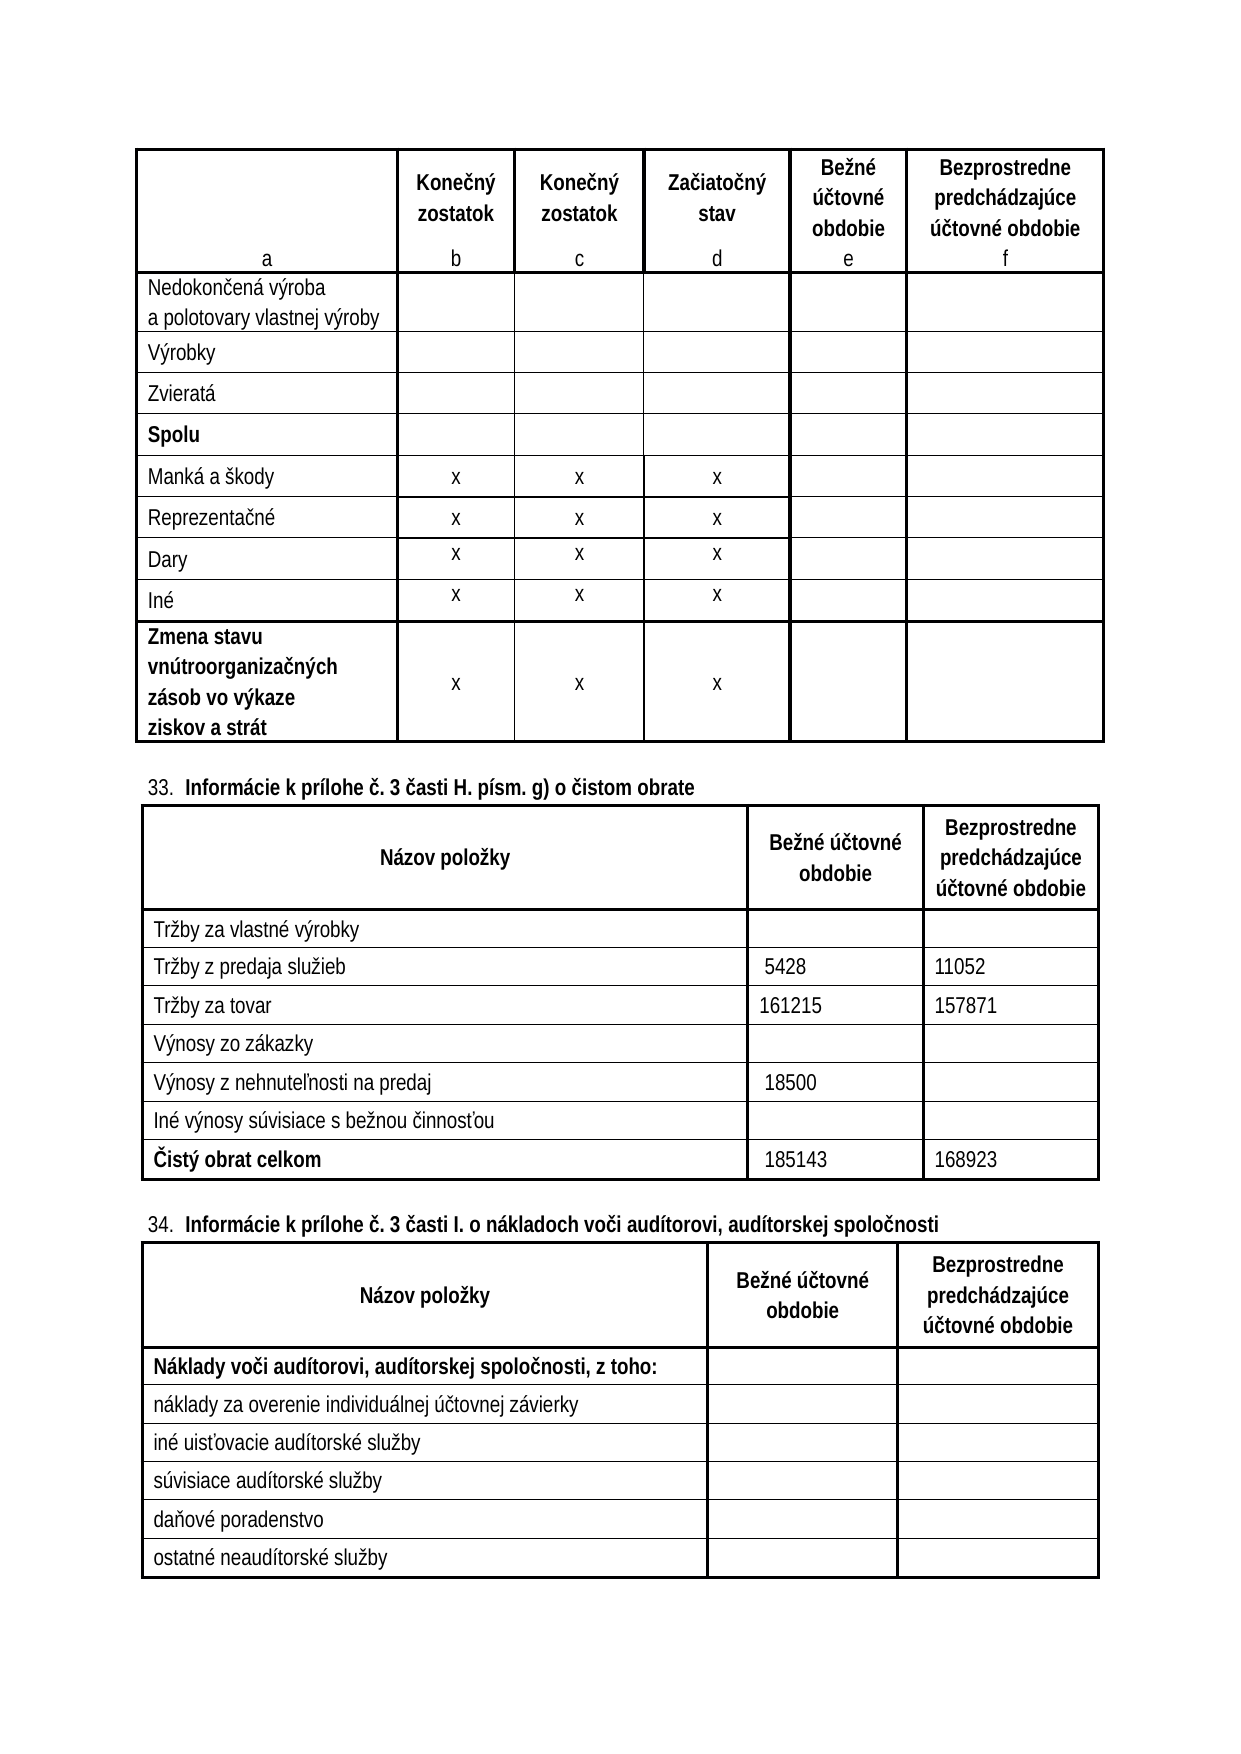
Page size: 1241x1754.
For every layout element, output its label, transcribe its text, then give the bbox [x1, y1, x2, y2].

table_header Bezprostredne predchádzajúce účtovné obdobie [925, 807, 1097, 908]
table_cell [399, 414, 514, 454]
table_cell [709, 1500, 896, 1538]
table_cell [925, 911, 1097, 947]
table_cell [515, 373, 643, 413]
table_cell [899, 1500, 1097, 1538]
table_cell [908, 580, 1102, 620]
table_cell [899, 1424, 1097, 1461]
table_cell f [908, 245, 1102, 271]
table_cell [908, 332, 1102, 372]
table_cell [644, 373, 788, 413]
table_cell a [138, 245, 396, 271]
table_cell [908, 373, 1102, 413]
table_cell 161215 [749, 986, 922, 1024]
table_cell [908, 274, 1102, 331]
table_cell x [645, 456, 788, 496]
table_cell [709, 1349, 896, 1384]
table_cell [792, 497, 905, 537]
table_cell [644, 414, 788, 454]
table_cell Tržby za vlastné výrobky [144, 911, 746, 947]
table_cell x [515, 623, 643, 740]
table_cell x [399, 539, 514, 579]
table_cell [899, 1349, 1097, 1384]
table_cell [899, 1539, 1097, 1576]
table_cell Tržby z predaja služieb [144, 948, 746, 985]
table_cell [792, 580, 905, 620]
table_cell Bežné účtovné obdobie [792, 151, 905, 244]
table_cell [399, 332, 514, 372]
table_cell Spolu [138, 414, 396, 454]
table_cell x [515, 498, 643, 537]
table_cell [908, 456, 1102, 496]
title Informácie k prílohe č. 3 časti H. písm. g) o čistom obrate [148, 773, 1093, 800]
table_cell 11052 [925, 948, 1097, 985]
table_header Bežné účtovné obdobie [709, 1244, 896, 1346]
table_cell x [515, 539, 643, 579]
table_cell [899, 1462, 1097, 1499]
table_cell [899, 1385, 1097, 1422]
table_cell Zvieratá [138, 373, 396, 413]
table_cell 168923 [925, 1140, 1097, 1177]
table_cell d [646, 245, 788, 271]
table_header Bežné účtovné obdobie [749, 807, 922, 908]
title Informácie k prílohe č. 3 časti I. o nákladoch voči audítorovi, audítorskej spoločnosti [148, 1211, 1093, 1237]
table_cell náklady za overenie individuálnej účtovnej závierky [144, 1385, 706, 1422]
table_cell Náklady voči audítorovi, audítorskej spoločnosti, z toho: [144, 1349, 706, 1384]
table_cell iné uisťovacie audítorské služby [144, 1424, 706, 1461]
table_cell Iné výnosy súvisiace s bežnou činnosťou [144, 1102, 746, 1139]
table_cell Bezprostredne predchádzajúce účtovné obdobie [908, 151, 1102, 244]
table_cell [749, 1102, 922, 1139]
table_cell [515, 274, 643, 331]
table_cell [515, 414, 643, 454]
table_cell [908, 623, 1102, 740]
table_cell [709, 1424, 896, 1461]
table_cell [925, 1063, 1097, 1101]
table_cell [792, 332, 905, 372]
table_cell [792, 538, 905, 579]
table_cell x [645, 623, 788, 740]
table_cell Výnosy z nehnuteľnosti na predaj [144, 1063, 746, 1101]
table_cell [749, 911, 922, 947]
table_cell [515, 332, 643, 372]
table_cell [925, 1025, 1097, 1062]
table_cell [399, 274, 514, 331]
table_cell Manká a škody [138, 456, 396, 496]
table_cell [792, 456, 905, 496]
table_cell 5428 [749, 948, 922, 985]
table_cell Zmena stavu vnútroorganizačných zásob vo výkaze ziskov a strát [138, 623, 396, 740]
table_cell [644, 332, 788, 372]
table_cell x [645, 539, 788, 579]
table_cell Výrobky [138, 332, 396, 372]
table_cell Nedokončená výroba a polotovary vlastnej výroby [138, 274, 396, 331]
table_cell Konečný zostatok [399, 151, 513, 244]
table_cell [792, 623, 905, 740]
table_cell [908, 538, 1102, 579]
table_cell b [399, 245, 513, 271]
table_cell Výnosy zo zákazky [144, 1025, 746, 1062]
table_cell 157871 [925, 986, 1097, 1024]
table_cell [709, 1385, 896, 1422]
table_cell x [399, 623, 514, 740]
table_header Názov položky [144, 807, 746, 908]
table_cell x [399, 498, 514, 537]
table_cell [792, 373, 905, 413]
table_cell e [792, 245, 905, 271]
table_cell súvisiace audítorské služby [144, 1462, 706, 1499]
table_cell Čistý obrat celkom [144, 1140, 746, 1177]
table_cell c [516, 245, 642, 271]
table_cell [908, 497, 1102, 537]
table_cell Reprezentačné [138, 497, 396, 537]
table_cell x [399, 456, 514, 496]
table_cell [709, 1539, 896, 1576]
table_cell daňové poradenstvo [144, 1500, 706, 1538]
table_cell [925, 1102, 1097, 1139]
table_cell x [645, 580, 788, 620]
table_cell Tržby za tovar [144, 986, 746, 1024]
table_cell [644, 274, 788, 331]
table_cell x [515, 456, 643, 496]
table_header [138, 151, 396, 244]
table_cell 18500 [749, 1063, 922, 1101]
table_header Bezprostredne predchádzajúce účtovné obdobie [899, 1244, 1097, 1346]
table_cell [399, 373, 514, 413]
table_cell 185143 [749, 1140, 922, 1177]
table_cell [792, 414, 905, 454]
table_cell Dary [138, 538, 396, 579]
table_cell x [515, 580, 643, 620]
table_cell [908, 414, 1102, 454]
table_header Názov položky [144, 1244, 706, 1346]
table_cell Iné [138, 580, 396, 620]
table_cell ostatné neaudítorské služby [144, 1539, 706, 1576]
table_cell [749, 1025, 922, 1062]
table_cell x [399, 580, 514, 620]
table_cell Konečný zostatok [516, 151, 642, 244]
table_cell [792, 274, 905, 331]
table_cell Začiatočný stav [646, 151, 788, 244]
table_cell [709, 1462, 896, 1499]
table_cell x [645, 498, 788, 537]
